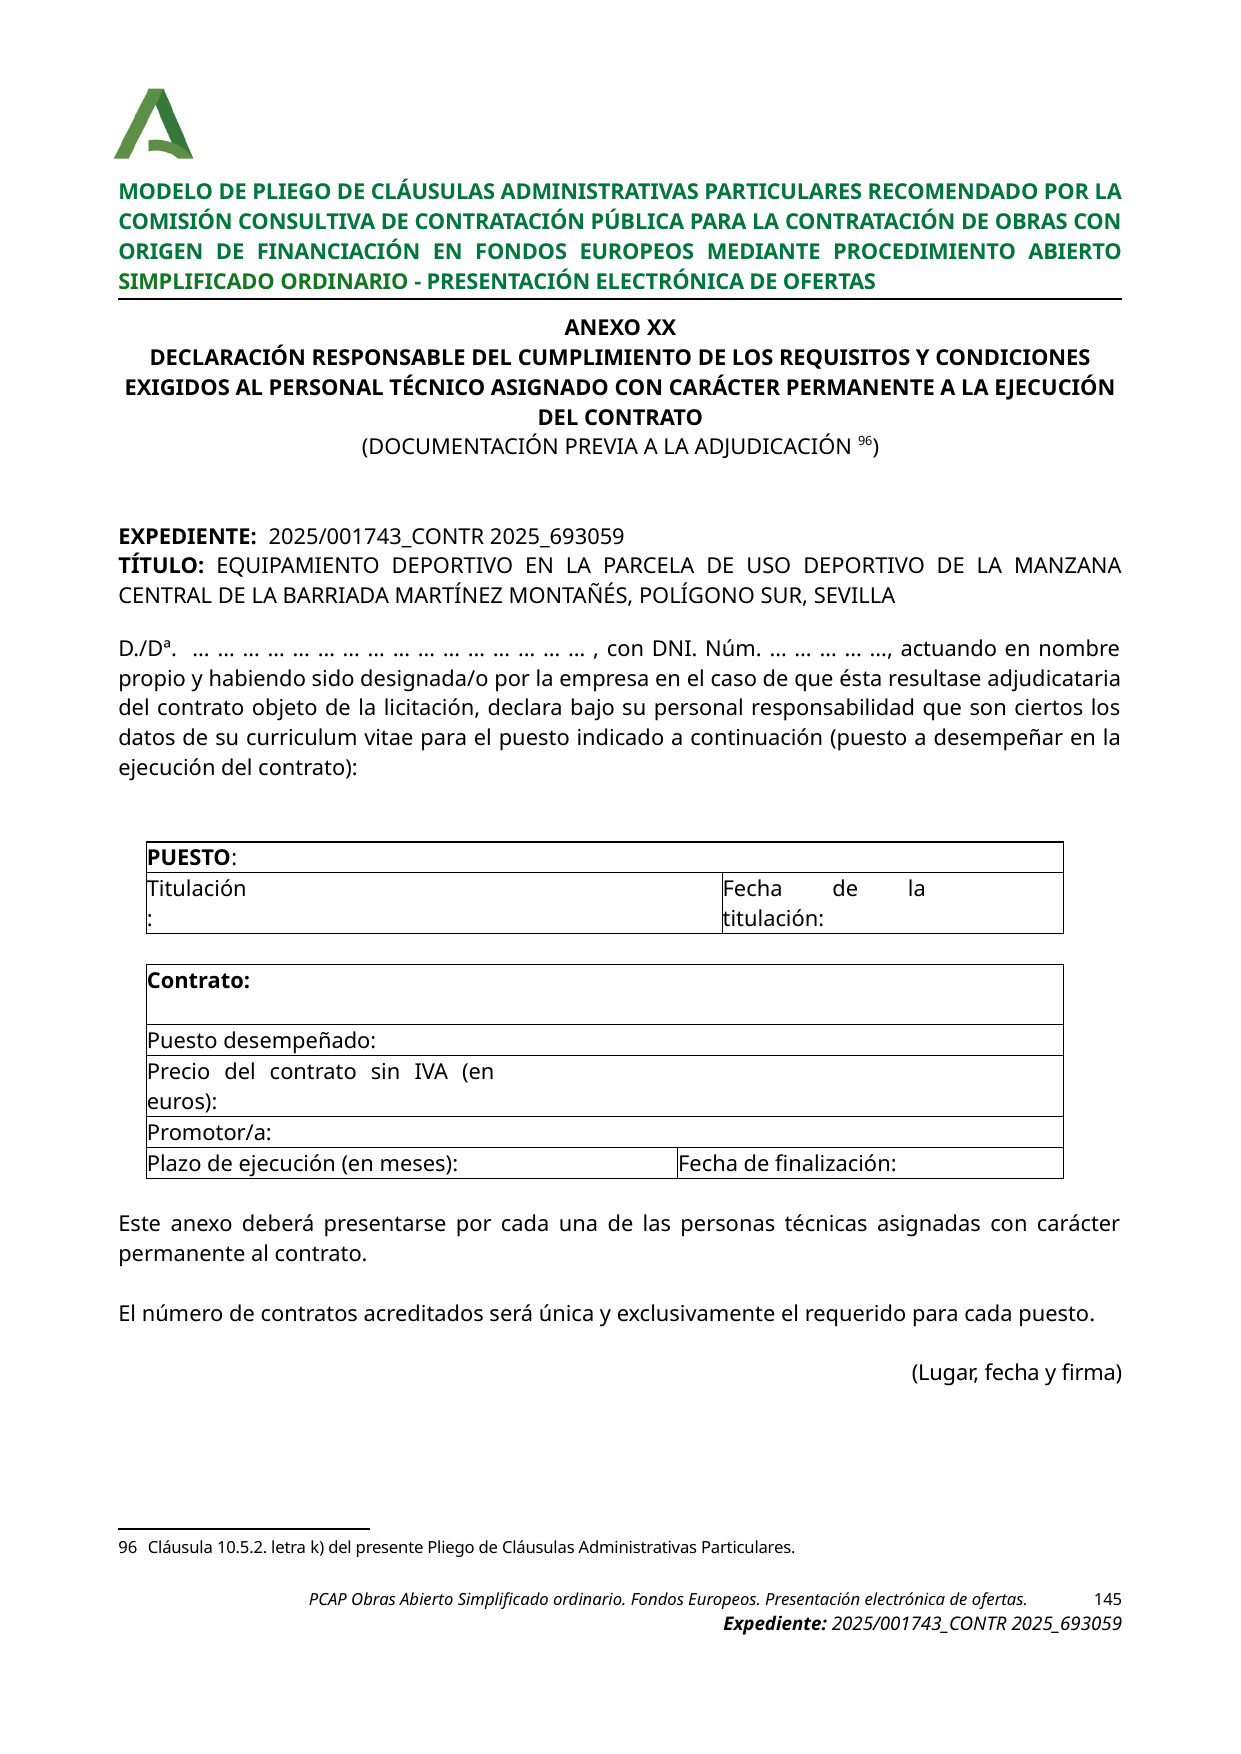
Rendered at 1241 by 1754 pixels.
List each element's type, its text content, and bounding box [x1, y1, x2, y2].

text DECLARACIÓN RESPONSABLE DEL CUMPLIMIENTO DE LOS REQUISITOS Y CONDICIONES EXIGIDOS AL PERSONAL TÉCNICO ASIGNADO CON CARÁCTER PERMANENTE A LA EJECUCIÓN DEL CONTRATO [118, 342, 1122, 431]
table_cell Titulación: [147, 873, 251, 933]
table_cell [147, 934, 1064, 964]
table_cell [495, 1148, 677, 1177]
table_cell Plazo de ejecución (en meses): [147, 1148, 495, 1177]
table_cell [495, 965, 1063, 1024]
table_cell [495, 1056, 1063, 1116]
text (DOCUMENTACIÓN PREVIA A LA ADJUDICACIÓN ) [118, 431, 1122, 461]
table_cell [495, 1025, 1063, 1055]
table_cell [926, 873, 1063, 933]
text ANEXO XX [118, 312, 1122, 342]
text EXPEDIENTE: 2025/001743_CONTR 2025_693059 [118, 521, 1122, 551]
table_cell [251, 873, 722, 933]
table_cell Precio del contrato sin IVA (en euros): [147, 1056, 495, 1116]
table_cell [495, 1117, 1063, 1147]
text (Lugar, fecha y firma) [118, 1357, 1122, 1389]
text Cláusula 10.5.2. letra k) del presente Pliego de Cláusulas Administrativas Particulares. [118, 1535, 1122, 1558]
text El número de contratos acreditados será única y exclusivamente el requerido para cada puesto. [118, 1298, 1122, 1327]
text D./Dª. … … … … … … … … … … … … … … … … , con DNI. Núm. … … … … …, actuando en nombre propio y habiendo sido designada/o por la empresa en el caso de que ésta resultase adjudicataria del contrato objeto de la licitación, declara bajo su personal responsabilidad que son ciertos los datos de su curriculum vitae para el puesto indicado a continuación (puesto a desempeñar en la ejecución del contrato): [118, 633, 1122, 782]
table_header [251, 843, 1063, 872]
table_cell [926, 1148, 1063, 1177]
table_cell Promotor/a: [147, 1117, 495, 1147]
picture [109, 84, 198, 163]
table_cell Fecha de finalización: [678, 1148, 926, 1177]
text TÍTULO: EQUIPAMIENTO DEPORTIVO EN LA PARCELA DE USO DEPORTIVO DE LA MANZANA CENTRAL DE LA BARRIADA MARTÍNEZ MONTAÑÉS, POLÍGONO SUR, SEVILLA [118, 551, 1122, 610]
table_cell Fecha de la titulación: [723, 873, 926, 933]
table_header PUESTO: [147, 843, 251, 872]
table_cell Contrato: [147, 965, 495, 1024]
text Este anexo deberá presentarse por cada una de las personas técnicas asignadas con carácter permanente al contrato. [118, 1208, 1122, 1268]
table_cell Puesto desempeñado: [147, 1025, 495, 1055]
text MODELO DE PLIEGO DE CLÁUSULAS ADMINISTRATIVAS PARTICULARES RECOMENDADO POR LA COMISIÓN CONSULTIVA DE CONTRATACIÓN PÚBLICA PARA LA CONTRATACIÓN DE OBRAS CON ORIGEN DE FINANCIACIÓN EN FONDOS EUROPEOS MEDIANTE PROCEDIMIENTO ABIERTO SIMPLIFICADO ORDINARIO - PRESENTACIÓN ELECTRÓNICA DE OFERTAS [118, 176, 1122, 298]
